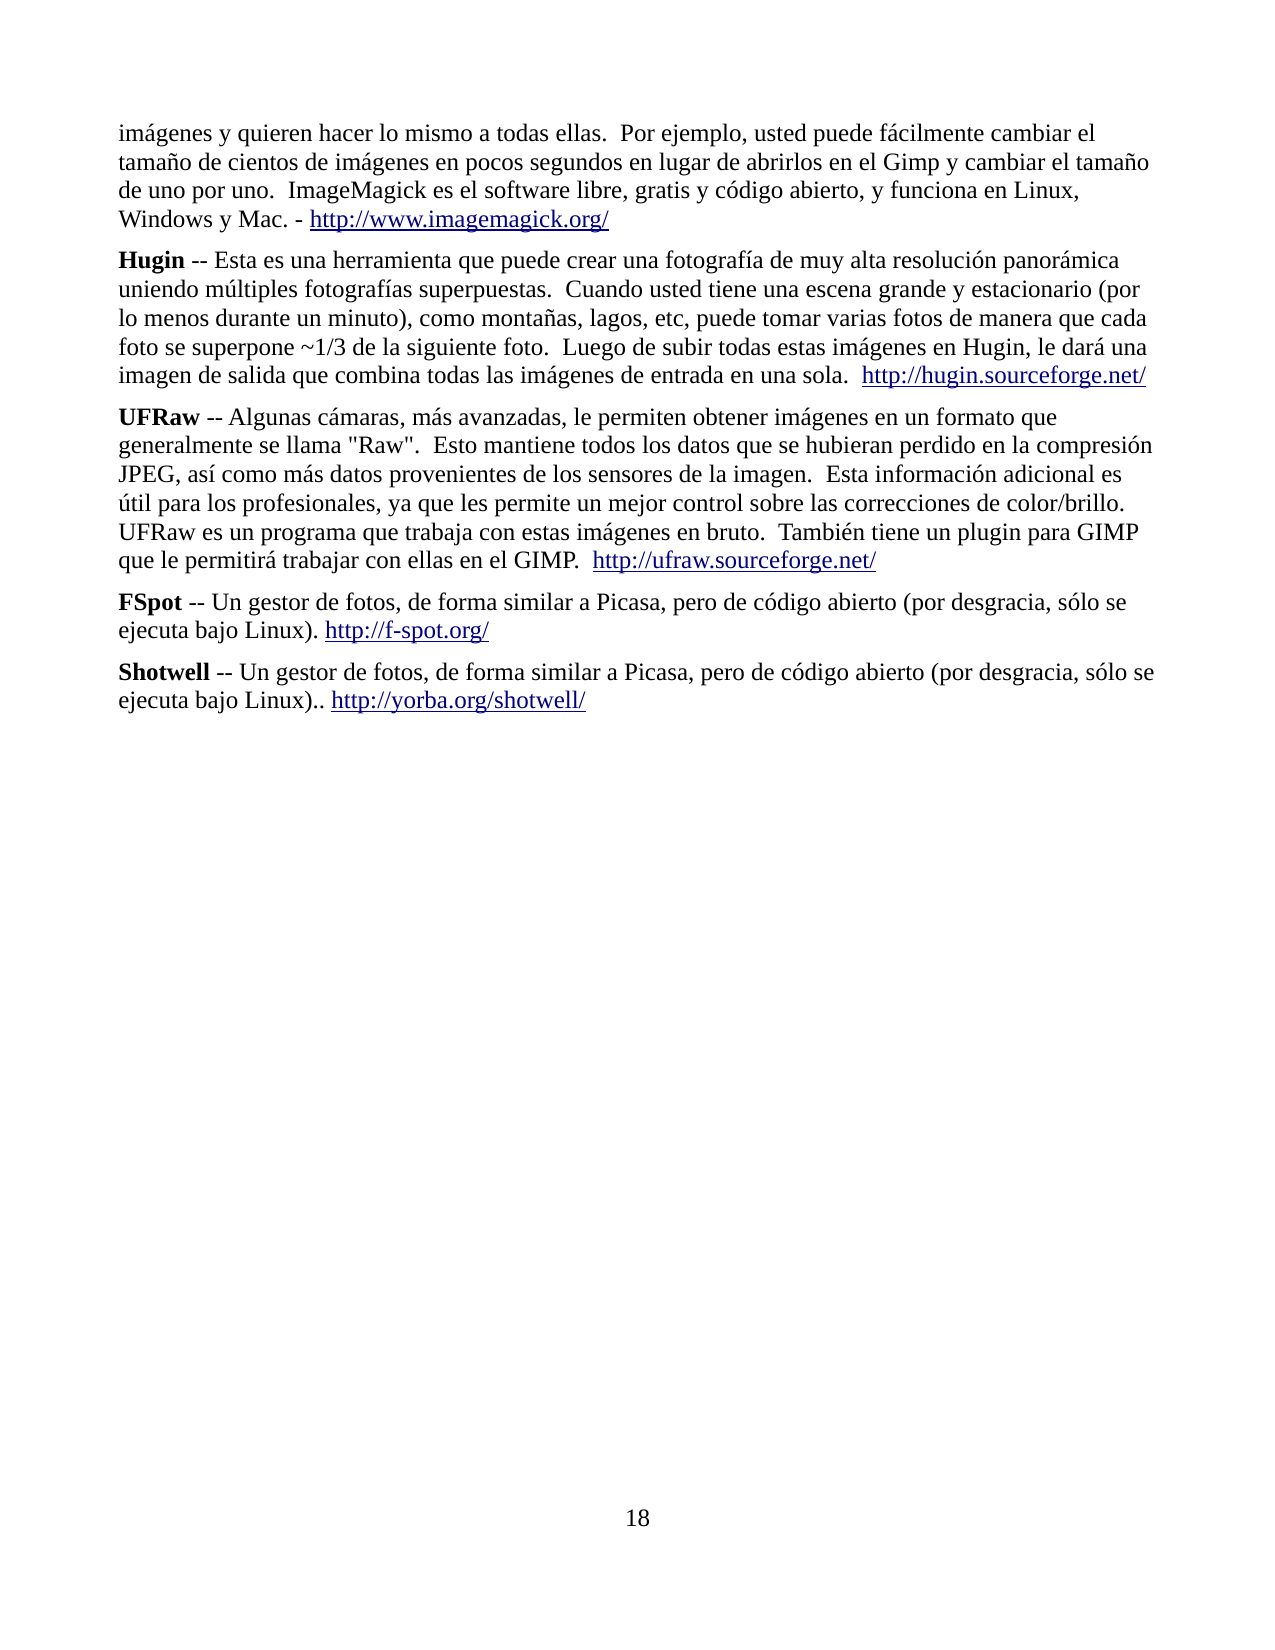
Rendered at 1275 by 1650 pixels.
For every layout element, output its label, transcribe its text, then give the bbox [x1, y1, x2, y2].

text imágenes y quieren hacer lo mismo a todas ellas. Por ejemplo, usted puede fácilmente cambiar el tamaño de cientos de imágenes en pocos segundos en lugar de abrirlos en el Gimp y cambiar el tamaño de uno por uno. ImageMagick es el software libre, gratis y código abierto, y funciona en Linux, Windows y Mac. - http://www.imagemagick.org/ [118, 118, 1157, 233]
text FSpot -- Un gestor de fotos, de forma similar a Picasa, pero de código abierto (por desgracia, sólo se ejecuta bajo Linux). http://f-spot.org/ [118, 587, 1157, 644]
text UFRaw -- Algunas cámaras, más avanzadas, le permiten obtener imágenes en un formato que generalmente se llama "Raw". Esto mantiene todos los datos que se hubieran perdido en la compresión JPEG, así como más datos provenientes de los sensores de la imagen. Esta información adicional es útil para los profesionales, ya que les permite un mejor control sobre las correcciones de color/brillo. UFRaw es un programa que trabaja con estas imágenes en bruto. También tiene un plugin para GIMP que le permitirá trabajar con ellas en el GIMP. http://ufraw.sourceforge.net/ [118, 402, 1157, 574]
text Hugin -- Esta es una herramienta que puede crear una fotografía de muy alta resolución panorámica uniendo múltiples fotografías superpuestas. Cuando usted tiene una escena grande y estacionario (por lo menos durante un minuto), como montañas, lagos, etc, puede tomar varias fotos de manera que cada foto se superpone ~1/3 de la siguiente foto. Luego de subir todas estas imágenes en Hugin, le dará una imagen de salida que combina todas las imágenes de entrada en una sola. http://hugin.sourceforge.net/ [118, 246, 1157, 389]
text Shotwell -- Un gestor de fotos, de forma similar a Picasa, pero de código abierto (por desgracia, sólo se ejecuta bajo Linux).. http://yorba.org/shotwell/ [118, 657, 1157, 714]
